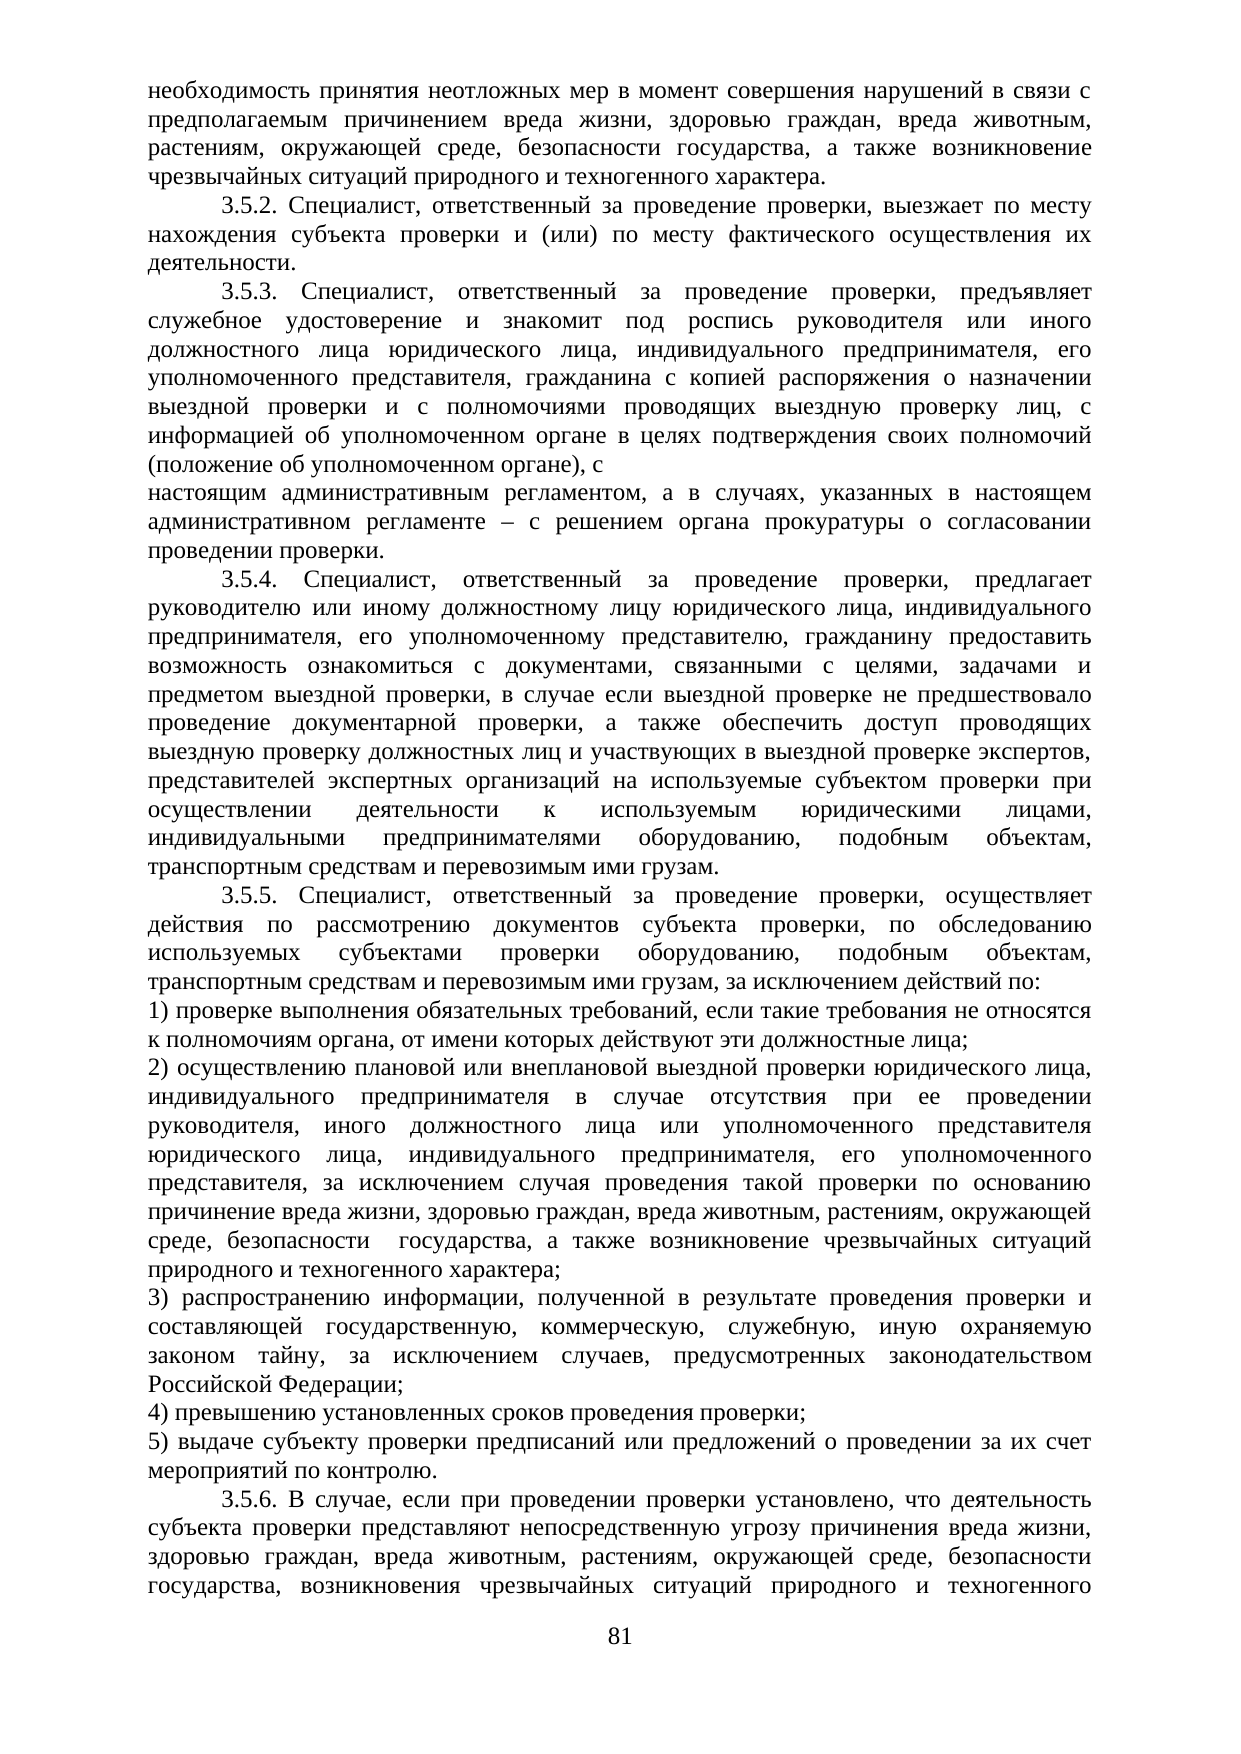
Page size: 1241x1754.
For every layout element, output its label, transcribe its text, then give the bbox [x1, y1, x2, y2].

text 5) выдаче субъекту проверки предписаний или предложений о проведении за их счет мероприятий по контролю. [148, 1426, 1092, 1484]
text 4) превышению установленных сроков проведения проверки; [148, 1397, 1092, 1426]
text 1) проверке выполнения обязательных требований, если такие требования не относятся к полномочиям органа, от имени которых действуют эти должностные лица; [148, 995, 1092, 1052]
text 3.5.5. Специалист, ответственный за проведение проверки, осуществляет действия по рассмотрению документов субъекта проверки, по обследованию используемых субъектами проверки оборудованию, подобным объектам, транспортным средствам и перевозимым ими грузам, за исключением действий по: [148, 880, 1092, 995]
text 2) осуществлению плановой или внеплановой выездной проверки юридического лица, индивидуального предпринимателя в случае отсутствия при ее проведении руководителя, иного должностного лица или уполномоченного представителя юридического лица, индивидуального предпринимателя, его уполномоченного представителя, за исключением случая проведения такой проверки по основанию причинение вреда жизни, здоровью граждан, вреда животным, растениям, окружающей среде, безопасности государства, а также возникновение чрезвычайных ситуаций природного и техногенного характера; [148, 1052, 1092, 1282]
text 3.5.2. Специалист, ответственный за проведение проверки, выезжает по месту нахождения субъекта проверки и (или) по месту фактического осуществления их деятельности. [148, 190, 1092, 276]
text 3.5.6. В случае, если при проведении проверки установлено, что деятельность субъекта проверки представляют непосредственную угрозу причинения вреда жизни, здоровью граждан, вреда животным, растениям, окружающей среде, безопасности государства, возникновения чрезвычайных ситуаций природного и техногенного [148, 1484, 1092, 1599]
text 3) распространению информации, полученной в результате проведения проверки и составляющей государственную, коммерческую, служебную, иную охраняемую законом тайну, за исключением случаев, предусмотренных законодательством Российской Федерации; [148, 1282, 1092, 1397]
text 3.5.4. Специалист, ответственный за проведение проверки, предлагает руководителю или иному должностному лицу юридического лица, индивидуального предпринимателя, его уполномоченному представителю, гражданину предоставить возможность ознакомиться с документами, связанными с целями, задачами и предметом выездной проверки, в случае если выездной проверке не предшествовало проведение документарной проверки, а также обеспечить доступ проводящих выездную проверку должностных лиц и участвующих в выездной проверке экспертов, представителей экспертных организаций на используемые субъектом проверки при осуществлении деятельности к используемым юридическими лицами, индивидуальными предпринимателями оборудованию, подобным объектам, транспортным средствам и перевозимым ими грузам. [148, 564, 1092, 880]
text настоящим административным регламентом, а в случаях, указанных в настоящем административном регламенте – с решением органа прокуратуры о согласовании проведении проверки. [148, 477, 1092, 564]
text 3.5.3. Специалист, ответственный за проведение проверки, предъявляет служебное удостоверение и знакомит под роспись руководителя или иного должностного лица юридического лица, индивидуального предпринимателя, его уполномоченного представителя, гражданина с копией распоряжения о назначении выездной проверки и с полномочиями проводящих выездную проверку лиц, с информацией об уполномоченном органе в целях подтверждения своих полномочий (положение об уполномоченном органе), с [148, 276, 1092, 477]
text необходимость принятия неотложных мер в момент совершения нарушений в связи с предполагаемым причинением вреда жизни, здоровью граждан, вреда животным, растениям, окружающей среде, безопасности государства, а также возникновение чрезвычайных ситуаций природного и техногенного характера. [148, 75, 1092, 190]
